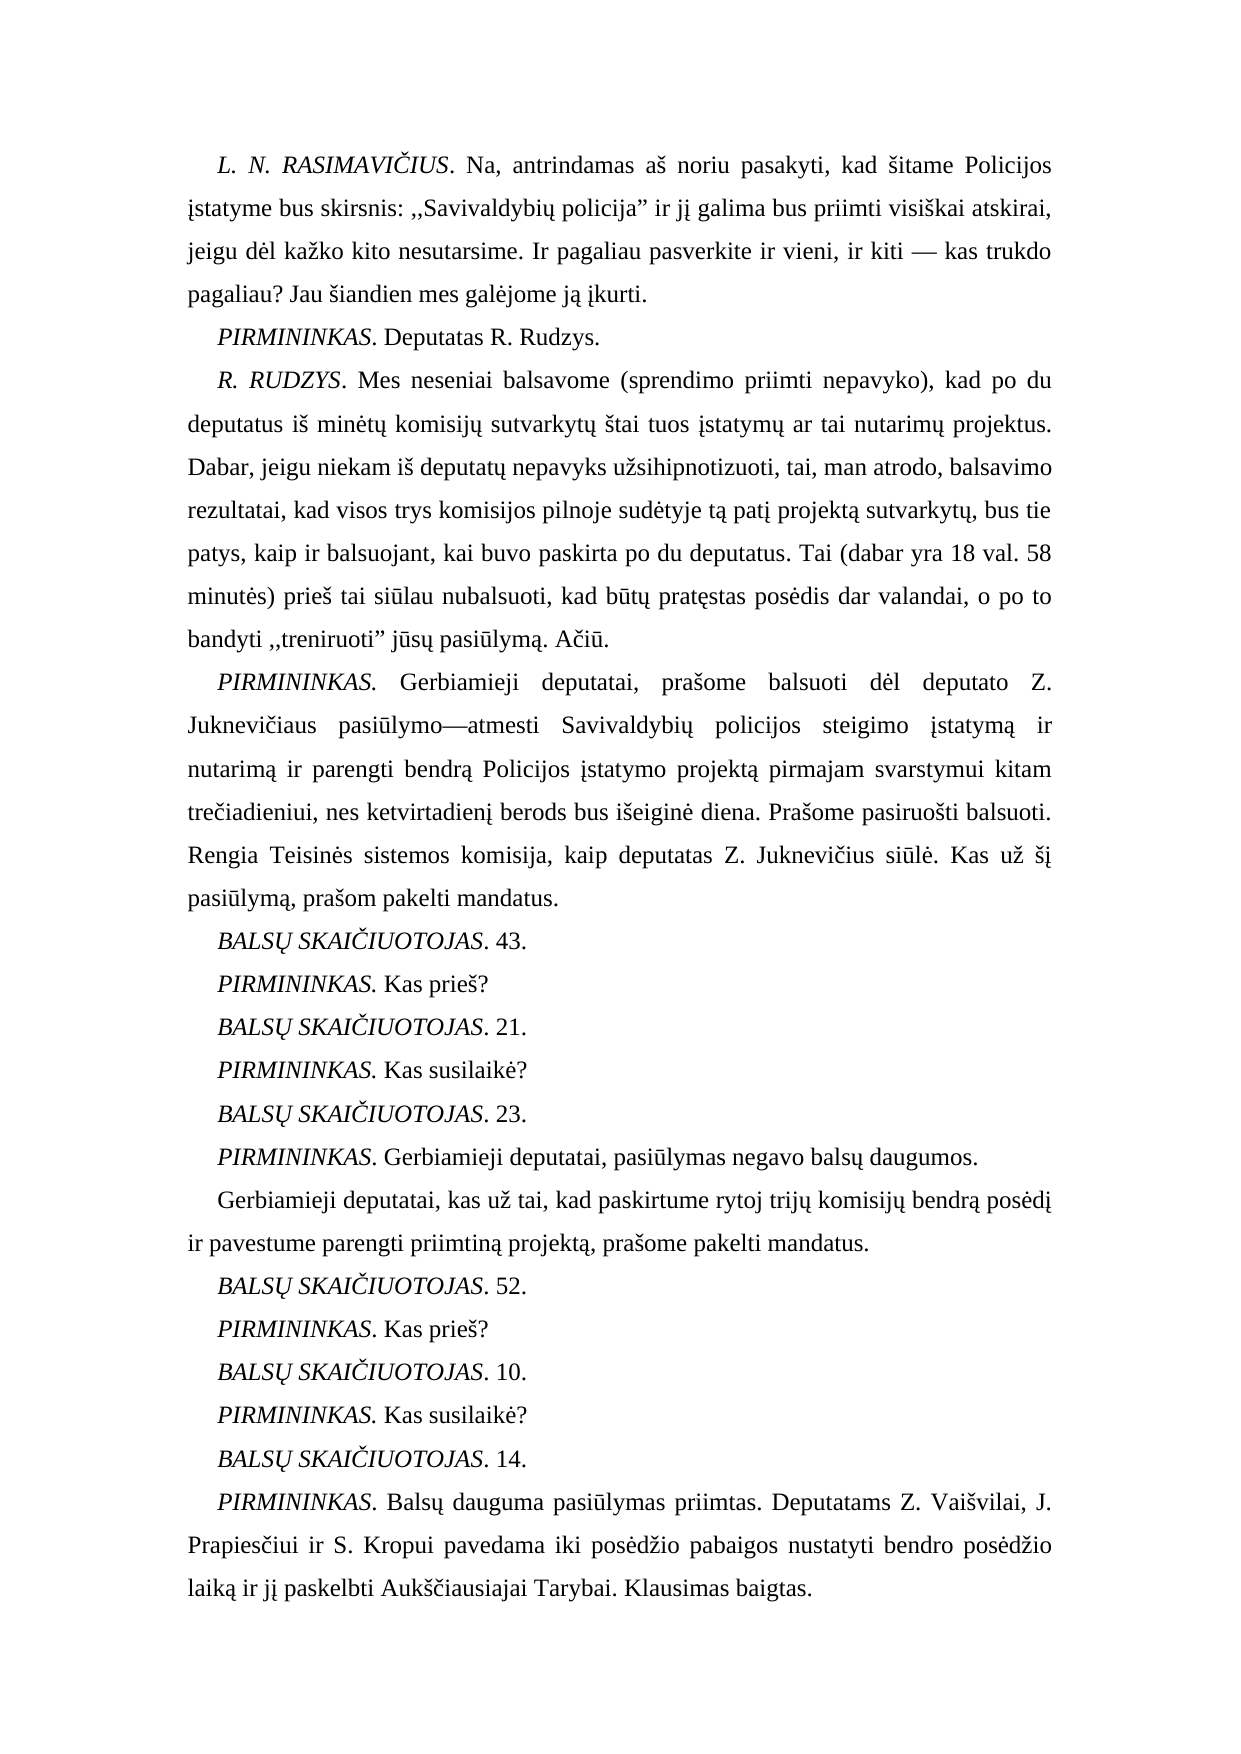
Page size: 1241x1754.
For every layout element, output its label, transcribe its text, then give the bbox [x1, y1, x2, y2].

text BALSŲ SKAIČIUOTOJAS. 43. [187, 926, 1053, 955]
text BALSŲ SKAIČIUOTOJAS. 23. [187, 1099, 1053, 1127]
text PIRMININKAS. Kas susilaikė? [187, 1056, 1053, 1084]
text L. N. RASIMAVIČIUS. Na, antrindamas aš noriu pasakyti, kad šitame Policijos įstatyme bus skirsnis: ,,Savivaldybių policija” ir jį galima bus priimti visiškai atskirai, jeigu dėl kažko kito nesutarsime. Ir pagaliau pasverkite ir vieni, ir kiti — kas trukdo pagaliau? Jau šiandien mes galėjome ją įkurti. [187, 150, 1053, 308]
text PIRMININKAS. Gerbiamieji deputatai, pasiūlymas negavo balsų daugumos. [187, 1142, 1053, 1171]
text BALSŲ SKAIČIUOTOJAS. 14. [187, 1444, 1053, 1472]
text PIRMININKAS. Balsų dauguma pasiūlymas priimtas. Deputatams Z. Vaišvilai, J. Prapiesčiui ir S. Kropui pavedama iki posėdžio pabaigos nustatyti bendro posėdžio laiką ir jį paskelbti Aukščiausiajai Tarybai. Klausimas baigtas. [187, 1487, 1053, 1602]
text BALSŲ SKAIČIUOTOJAS. 10. [187, 1357, 1053, 1386]
text BALSŲ SKAIČIUOTOJAS. 21. [187, 1012, 1053, 1041]
text PIRMININKAS. Kas prieš? [187, 969, 1053, 998]
text PIRMININKAS. Kas susilaikė? [187, 1401, 1053, 1429]
text PIRMININKAS. Gerbiamieji deputatai, prašome balsuoti dėl deputato Z. Juknevičiaus pasiūlymo—atmesti Savivaldybių policijos steigimo įstatymą ir nutarimą ir parengti bendrą Policijos įstatymo projektą pirmajam svarstymui kitam trečiadieniui, nes ketvirtadienį berods bus išeiginė diena. Prašome pasiruošti balsuoti. Rengia Teisinės sistemos komisija, kaip deputatas Z. Juknevičius siūlė. Kas už šį pasiūlymą, prašom pakelti mandatus. [187, 667, 1053, 912]
text Gerbiamieji deputatai, kas už tai, kad paskirtume rytoj trijų komisijų bendrą posėdį ir pavestume parengti priimtiną projektą, prašome pakelti mandatus. [187, 1185, 1053, 1257]
text BALSŲ SKAIČIUOTOJAS. 52. [187, 1271, 1053, 1300]
text R. RUDZYS. Mes neseniai balsavome (sprendimo priimti nepavyko), kad po du deputatus iš minėtų komisijų sutvarkytų štai tuos įstatymų ar tai nutarimų projektus. Dabar, jeigu niekam iš deputatų nepavyks užsihipnotizuoti, tai, man atrodo, balsavimo rezultatai, kad visos trys komisijos pilnoje sudėtyje tą patį projektą sutvarkytų, bus tie patys, kaip ir balsuojant, kai buvo paskirta po du deputatus. Tai (dabar yra 18 val. 58 minutės) prieš tai siūlau nubalsuoti, kad būtų pratęstas posėdis dar valandai, o po to bandyti ,,treniruoti” jūsų pasiūlymą. Ačiū. [187, 366, 1053, 653]
text PIRMININKAS. Kas prieš? [187, 1314, 1053, 1343]
text PIRMININKAS. Deputatas R. Rudzys. [187, 322, 1053, 351]
